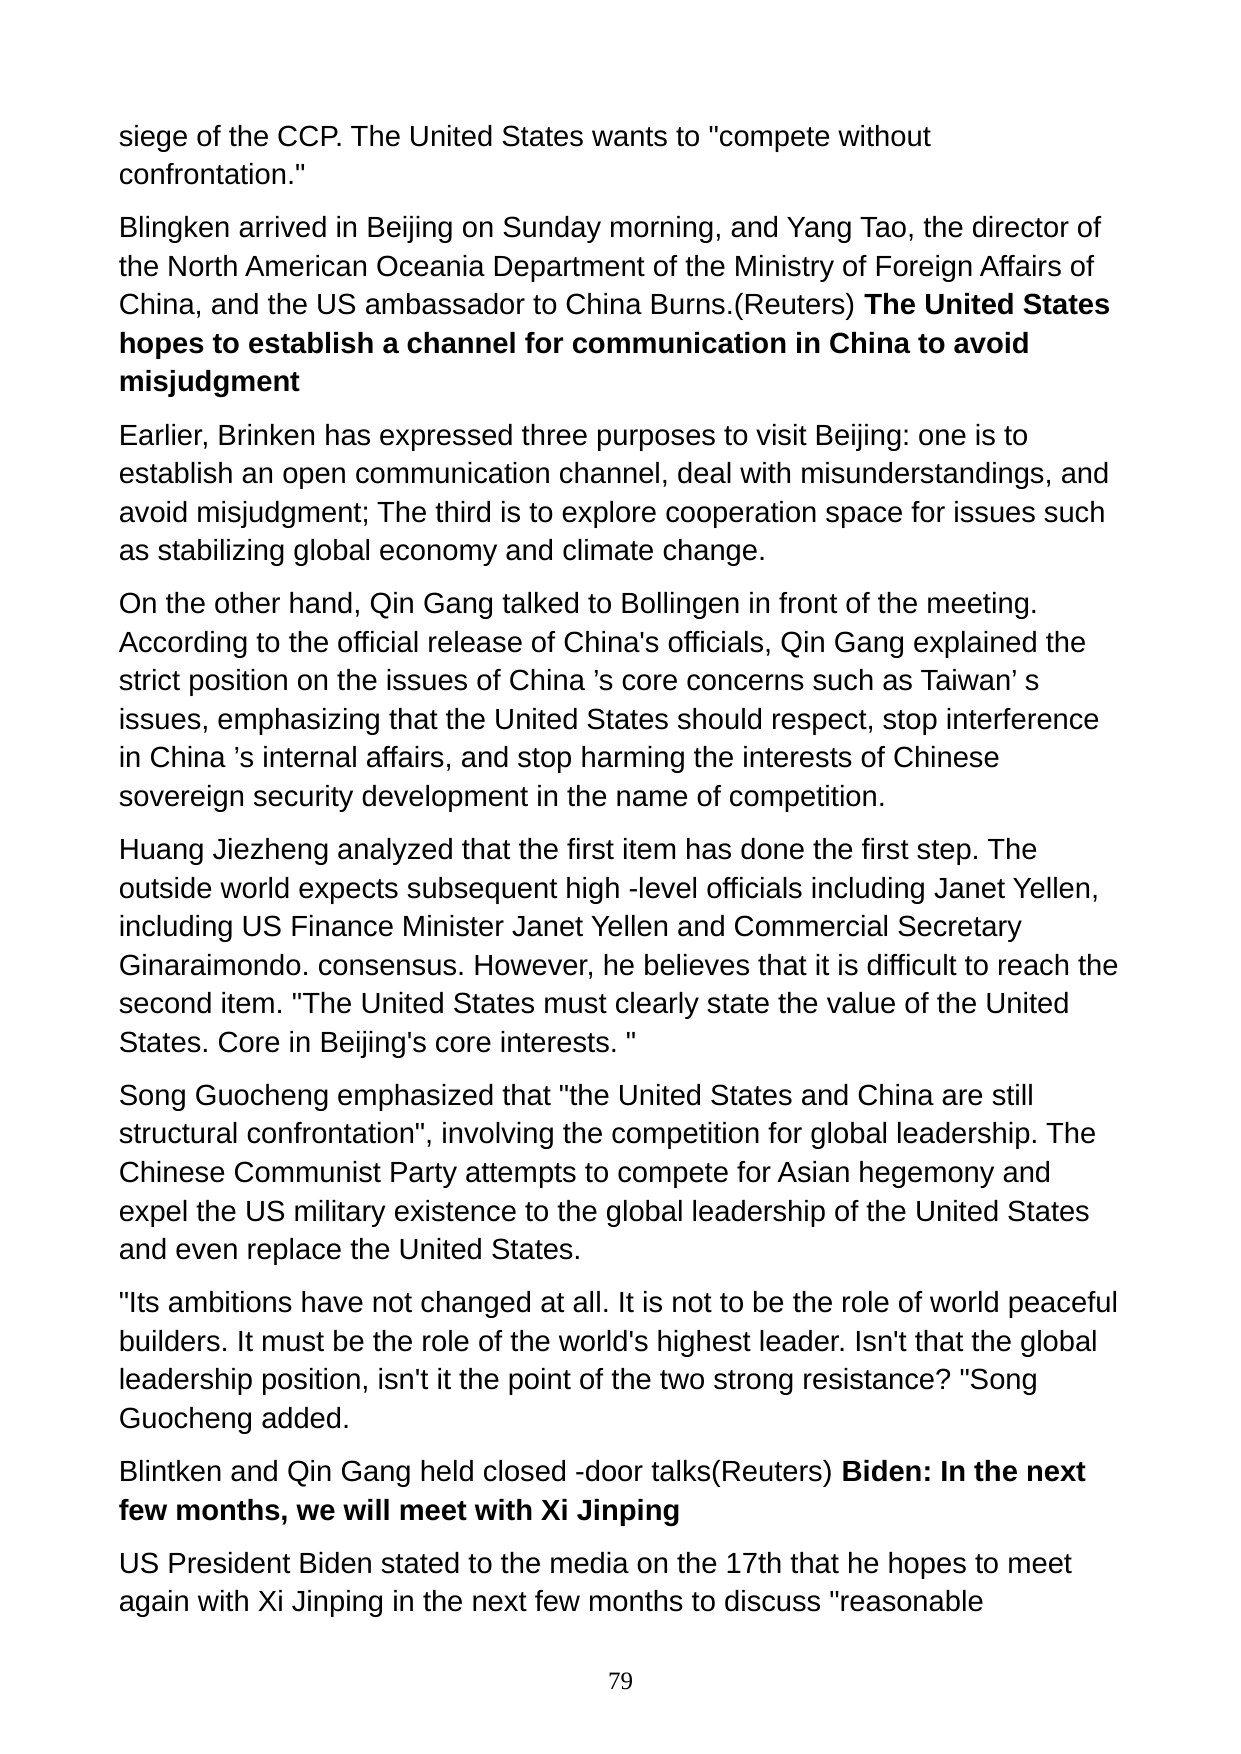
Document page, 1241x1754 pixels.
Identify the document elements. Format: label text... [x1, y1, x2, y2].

text Blingken arrived in Beijing on Sunday morning, and Yang Tao, the director of the North American Oceania Department of the Ministry of Foreign Affairs of China, and the US ambassador to China Burns.(Reuters) The United States hopes to establish a channel for communication in China to avoid misjudgment [118, 210, 1122, 398]
text Song Guocheng emphasized that "the United States and China are still structural confrontation", involving the competition for global leadership. The Chinese Communist Party attempts to compete for Asian hegemony and expel the US military existence to the global leadership of the United States and even replace the United States. [118, 1078, 1122, 1266]
text Huang Jiezheng analyzed that the first item has done the first step. The outside world expects subsequent high -level officials including Janet Yellen, including US Finance Minister Janet Yellen and Commercial Secretary Ginaraimondo. consensus. However, he believes that it is difficult to reach the second item. "The United States must clearly state the value of the United States. Core in Beijing's core interests. " [118, 832, 1122, 1058]
text US President Biden stated to the media on the 17th that he hopes to meet again with Xi Jinping in the next few months to discuss "reasonable [118, 1546, 1122, 1618]
text Blintken and Qin Gang held closed -door talks(Reuters) Biden: In the next few months, we will meet with Xi Jinping [118, 1454, 1122, 1526]
text On the other hand, Qin Gang talked to Bollingen in front of the meeting. According to the official release of China's officials, Qin Gang explained the strict position on the issues of China ’s core concerns such as Taiwan’ s issues, emphasizing that the United States should respect, stop interference in China ’s internal affairs, and stop harming the interests of Chinese sovereign security development in the name of competition. [118, 586, 1122, 812]
text "Its ambitions have not changed at all. It is not to be the role of world peaceful builders. It must be the role of the world's highest leader. Isn't that the global leadership position, isn't it the point of the two strong resistance? "Song Guocheng added. [118, 1285, 1122, 1434]
text siege of the CCP. The United States wants to "compete without confrontation." [118, 118, 1122, 191]
text Earlier, Brinken has expressed three purposes to visit Beijing: one is to establish an open communication channel, deal with misunderstandings, and avoid misjudgment; The third is to explore cooperation space for issues such as stabilizing global economy and climate change. [118, 417, 1122, 567]
